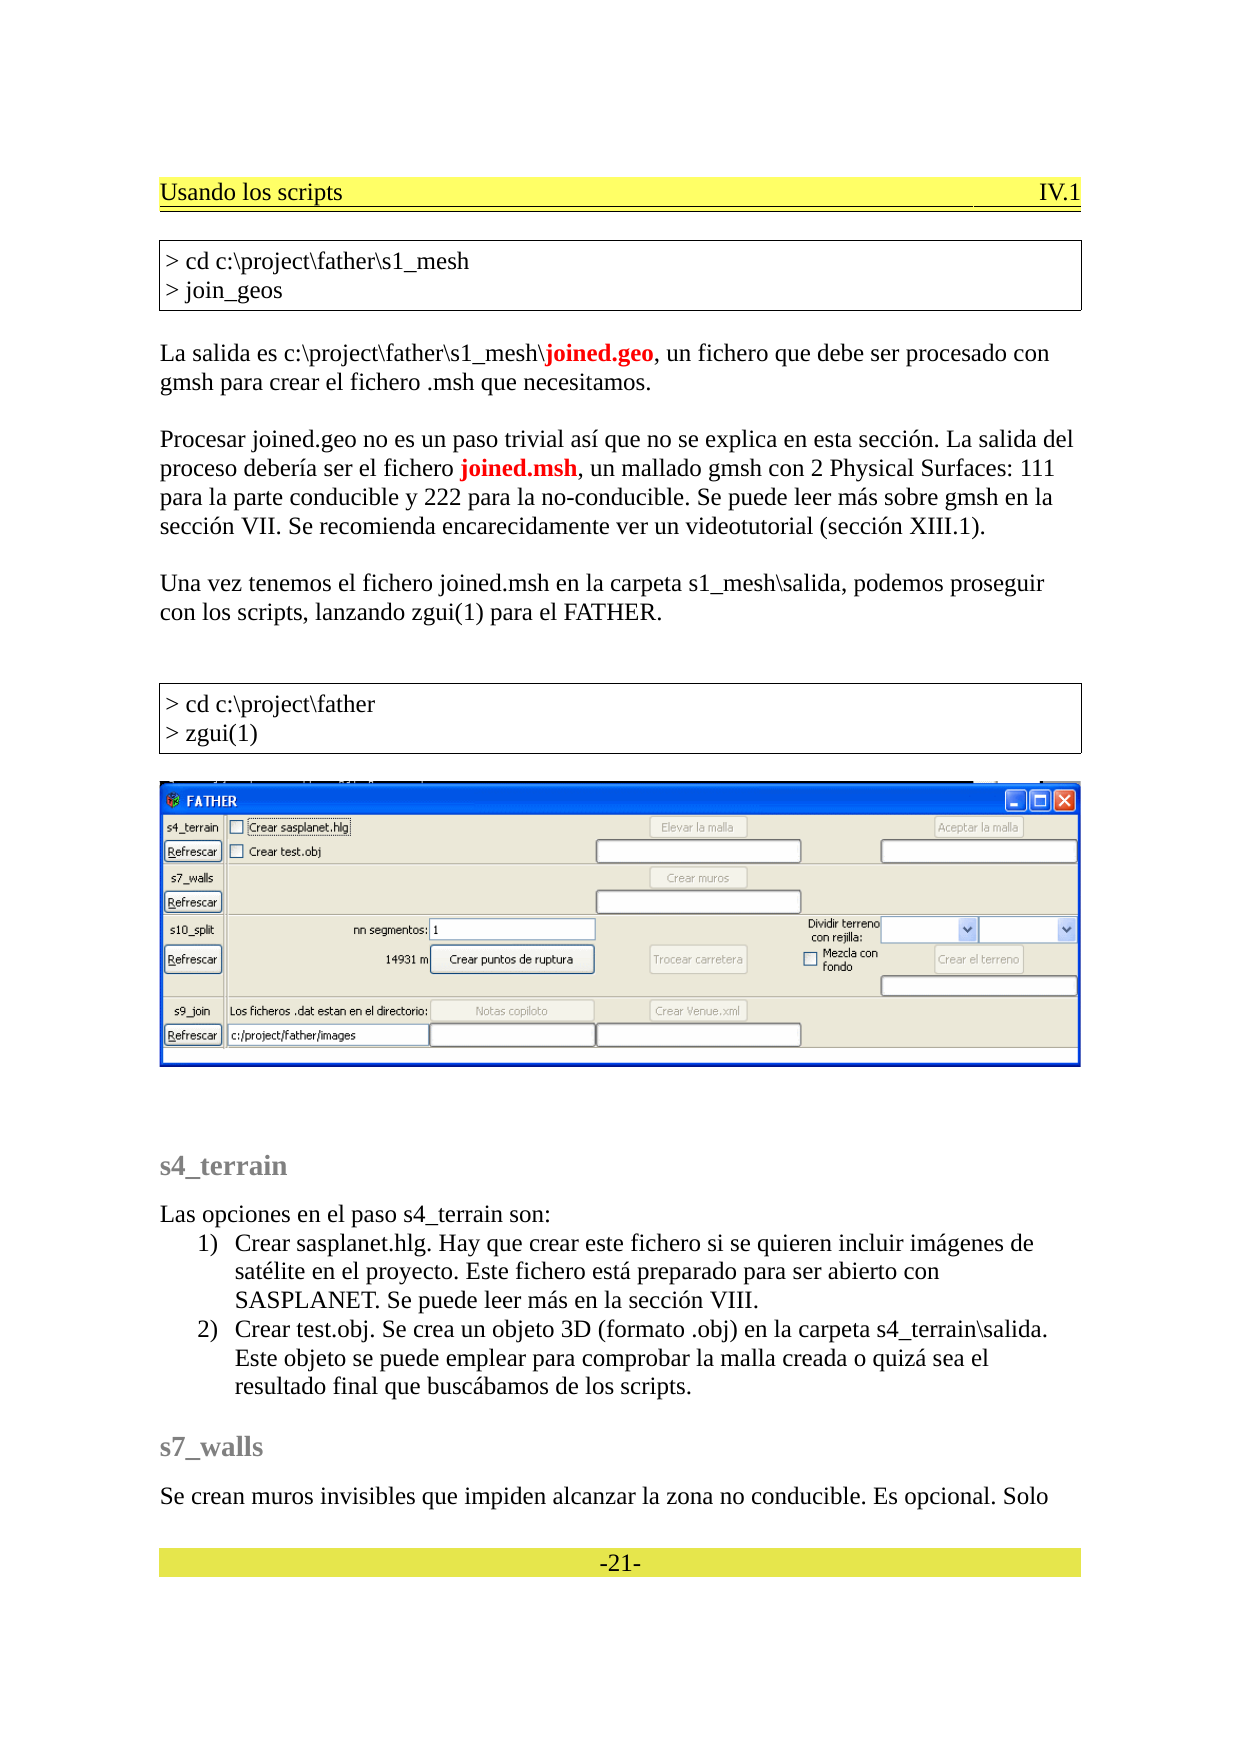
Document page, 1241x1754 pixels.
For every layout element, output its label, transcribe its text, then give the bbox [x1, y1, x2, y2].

text La salida es c:\project\father\s1_mesh\joined.geo, un fichero que debe ser procesado con gmsh para crear el fichero .msh que necesitamos. [159, 338, 1081, 396]
text Las opciones en el paso s4_terrain son: [159, 1199, 1081, 1228]
subtitle s4_terrain [159, 1148, 1081, 1181]
picture [159, 781, 1081, 1067]
text Se crean muros invisibles que impiden alcanzar la zona no conducible. Es opcional. Solo [159, 1481, 1081, 1509]
table_header > cd c:\project\father\s1_mesh > join_geos [160, 241, 1081, 309]
text Procesar joined.geo no es un paso trivial así que no se explica en esta sección. La salida del proceso debería ser el fichero joined.msh, un mallado gmsh con 2 Physical Surfaces: 111 para la parte conducible y 222 para la no-conducible. Se puede leer más sobre gmsh en la sección VII. Se recomienda encarecidamente ver un videotutorial (sección XIII.1). [159, 424, 1081, 539]
list Crear test.obj. Se crea un objeto 3D (formato .obj) en la carpeta s4_terrain\salida. Este objeto se puede emplear para comprobar la malla creada o quizá sea el resultado final que buscábamos de los scripts. [197, 1314, 1081, 1400]
subtitle s7_walls [159, 1429, 1081, 1463]
table_header > cd c:\project\father > zgui(1) [160, 684, 1081, 752]
text Una vez tenemos el fichero joined.msh en la carpeta s1_mesh\salida, podemos proseguir con los scripts, lanzando zgui(1) para el FATHER. [159, 568, 1081, 626]
list Crear sasplanet.hlg. Hay que crear este fichero si se quieren incluir imágenes de satélite en el proyecto. Este fichero está preparado para ser abierto con SASPLANET. Se puede leer más en la sección VIII. [197, 1228, 1081, 1314]
